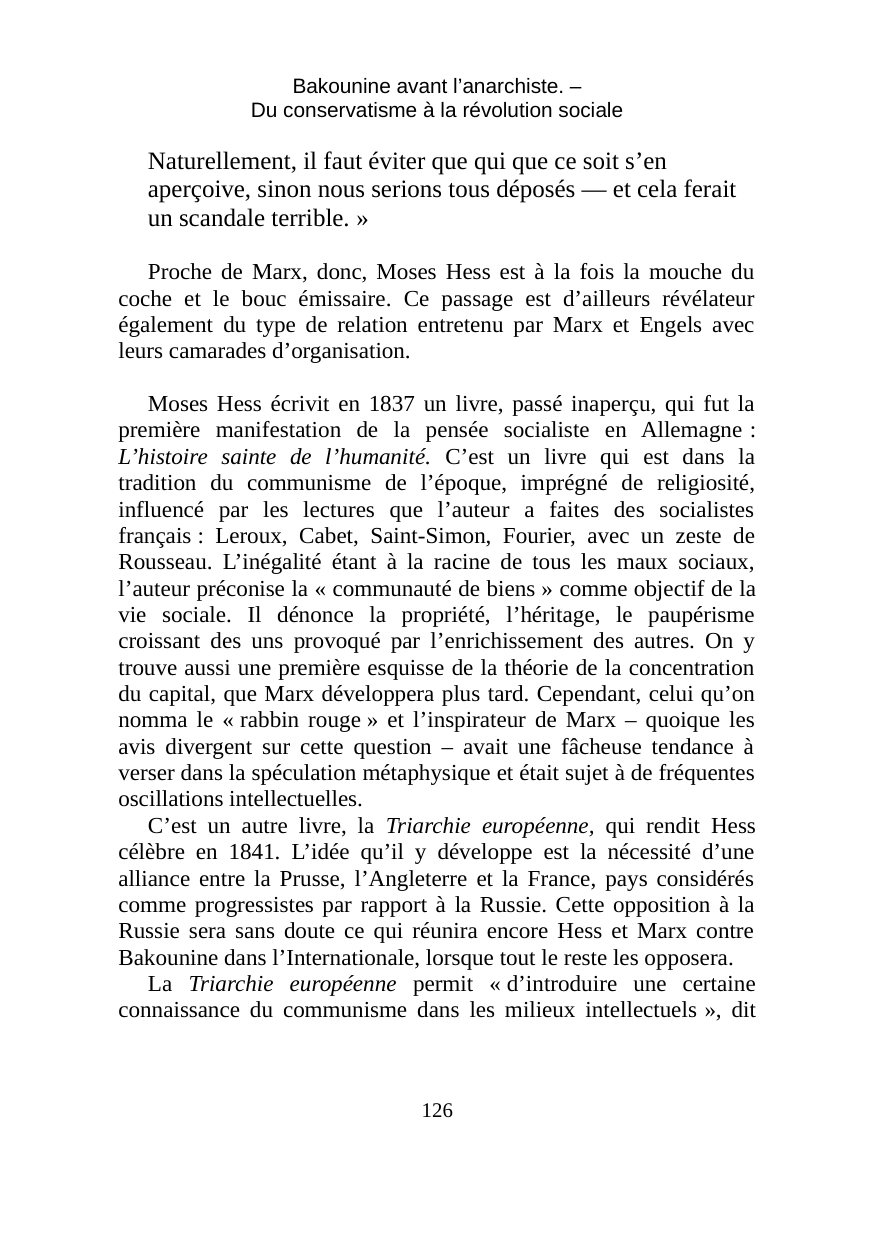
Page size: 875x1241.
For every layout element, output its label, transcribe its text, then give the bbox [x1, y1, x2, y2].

text Naturellement, il faut éviter que qui que ce soit s’en aperçoive, sinon nous serions tous déposés — et cela ferait un scandale terrible. » [148, 146, 756, 232]
text C’est un autre livre, la Triarchie européenne, qui rendit Hess célèbre en 1841. L’idée qu’il y développe est la nécessité d’une alliance entre la Prusse, l’Angleterre et la France, pays considérés comme progressistes par rapport à la Russie. Cette opposition à la Russie sera sans doute ce qui réunira encore Hess et Marx contre Bakounine dans l’Internationale, lorsque tout le reste les opposera. [118, 812, 756, 970]
text La Triarchie européenne permit « d’introduire une certaine connaissance du communisme dans les milieux intellectuels », dit [118, 970, 756, 1023]
text Moses Hess écrivit en 1837 un livre, passé inaperçu, qui fut la première manifestation de la pensée socialiste en Allemagne : L’histoire sainte de l’humanité. C’est un livre qui est dans la tradition du communisme de l’époque, imprégné de religiosité, influencé par les lectures que l’auteur a faites des socialistes français : Leroux, Cabet, Saint-Simon, Fourier, avec un zeste de Rousseau. L’inégalité étant à la racine de tous les maux sociaux, l’auteur préconise la « communauté de biens » comme objectif de la vie sociale. Il dénonce la propriété, l’héritage, le paupérisme croissant des uns provoqué par l’enrichissement des autres. On y trouve aussi une première esquisse de la théorie de la concentration du capital, que Marx développera plus tard. Cependant, celui qu’on nomma le « rabbin rouge » et l’inspirateur de Marx – quoique les avis divergent sur cette question – avait une fâcheuse tendance à verser dans la spéculation métaphysique et était sujet à de fréquentes oscillations intellectuelles. [118, 390, 756, 812]
text Proche de Marx, donc, Moses Hess est à la fois la mouche du coche et le bouc émissaire. Ce passage est d’ailleurs révélateur également du type de relation entretenu par Marx et Engels avec leurs camarades d’organisation. [118, 258, 756, 364]
